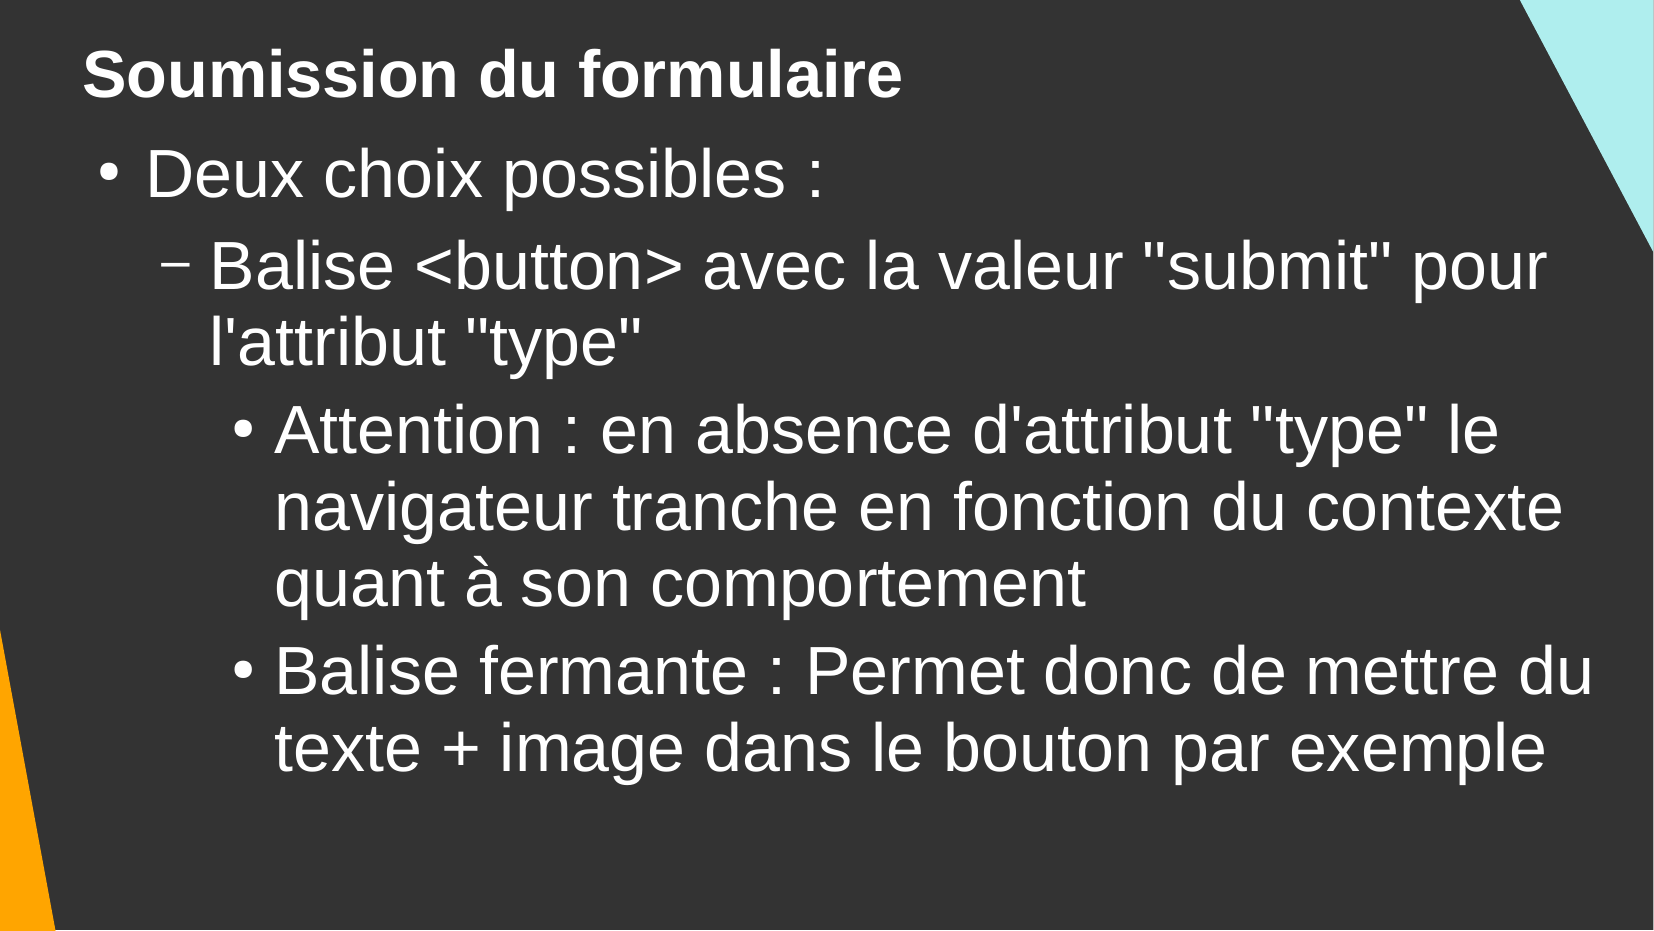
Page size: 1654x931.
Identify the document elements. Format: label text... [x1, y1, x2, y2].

list Deux choix possibles : Balise <button> avec la valeur "submit" pour l'attribut "type" Attention : en absence d'attribut "type" le navigateur tranche en fonction du contexte quant à son comportement Balise fermante : Permet donc de mettre du texte + image dans le bouton par exemple [80, 135, 1605, 851]
title Soumission du formulaire [82, 37, 1571, 114]
text_box [0, 629, 56, 931]
text_box [1519, 0, 1654, 254]
